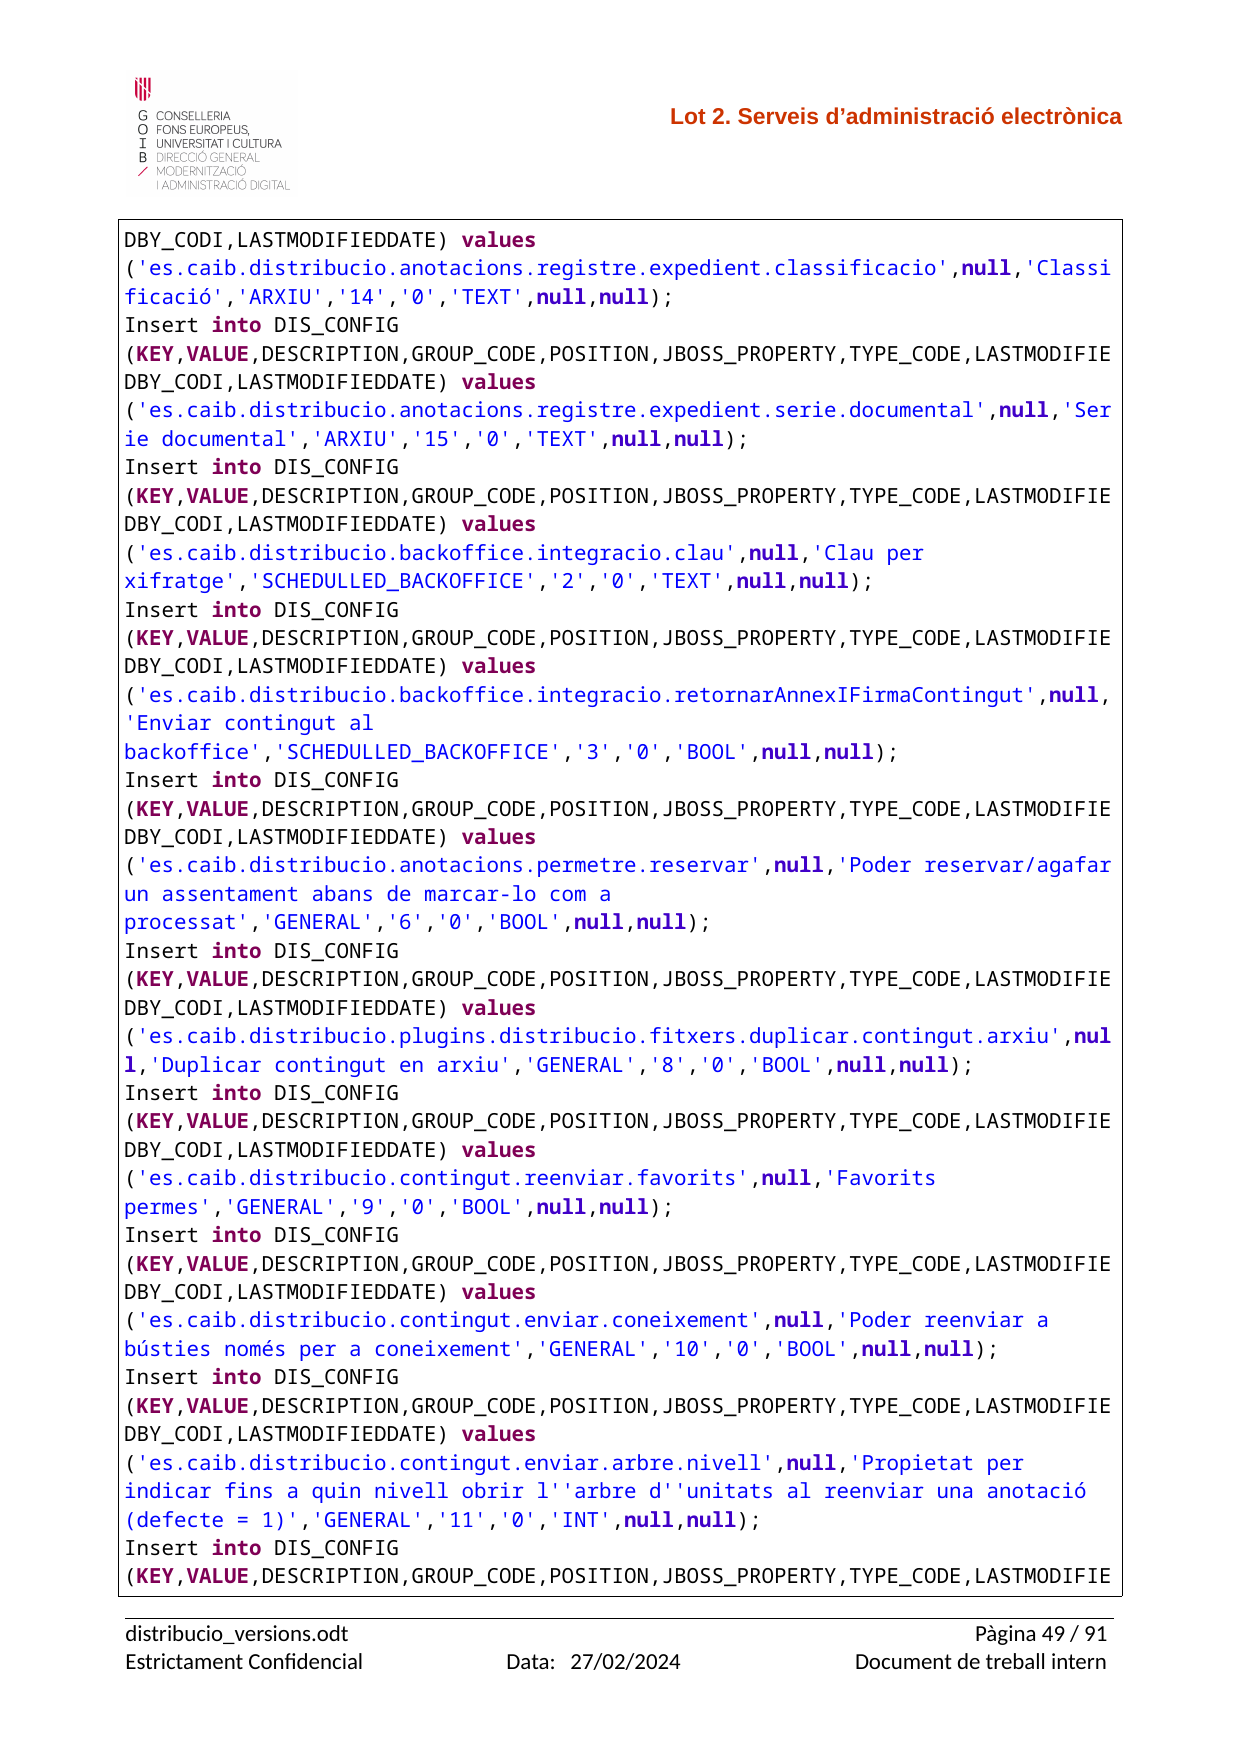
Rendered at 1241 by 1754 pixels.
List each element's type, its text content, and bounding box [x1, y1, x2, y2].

table_header DBY_CODI,LASTMODIFIEDDATE) values ('es.caib.distribucio.anotacions.registre.expedient.classificacio',null,'Classificació','ARXIU','14','0','TEXT',null,null); Insert into DIS_CONFIG (KEY,VALUE,DESCRIPTION,GROUP_CODE,POSITION,JBOSS_PROPERTY,TYPE_CODE,LASTMODIFIEDBY_CODI,LASTMODIFIEDDATE) values ('es.caib.distribucio.anotacions.registre.expedient.serie.documental',null,'Serie documental','ARXIU','15','0','TEXT',null,null); Insert into DIS_CONFIG (KEY,VALUE,DESCRIPTION,GROUP_CODE,POSITION,JBOSS_PROPERTY,TYPE_CODE,LASTMODIFIEDBY_CODI,LASTMODIFIEDDATE) values ('es.caib.distribucio.backoffice.integracio.clau',null,'Clau per xifratge','SCHEDULLED_BACKOFFICE','2','0','TEXT',null,null); Insert into DIS_CONFIG (KEY,VALUE,DESCRIPTION,GROUP_CODE,POSITION,JBOSS_PROPERTY,TYPE_CODE,LASTMODIFIEDBY_CODI,LASTMODIFIEDDATE) values ('es.caib.distribucio.backoffice.integracio.retornarAnnexIFirmaContingut',null,'Enviar contingut al backoffice','SCHEDULLED_BACKOFFICE','3','0','BOOL',null,null); Insert into DIS_CONFIG (KEY,VALUE,DESCRIPTION,GROUP_CODE,POSITION,JBOSS_PROPERTY,TYPE_CODE,LASTMODIFIEDBY_CODI,LASTMODIFIEDDATE) values ('es.caib.distribucio.anotacions.permetre.reservar',null,'Poder reservar/agafar un assentament abans de marcar-lo com a processat','GENERAL','6','0','BOOL',null,null); Insert into DIS_CONFIG (KEY,VALUE,DESCRIPTION,GROUP_CODE,POSITION,JBOSS_PROPERTY,TYPE_CODE,LASTMODIFIEDBY_CODI,LASTMODIFIEDDATE) values ('es.caib.distribucio.plugins.distribucio.fitxers.duplicar.contingut.arxiu',null,'Duplicar contingut en arxiu','GENERAL','8','0','BOOL',null,null); Insert into DIS_CONFIG (KEY,VALUE,DESCRIPTION,GROUP_CODE,POSITION,JBOSS_PROPERTY,TYPE_CODE,LASTMODIFIEDBY_CODI,LASTMODIFIEDDATE) values ('es.caib.distribucio.contingut.reenviar.favorits',null,'Favorits permes','GENERAL','9','0','BOOL',null,null); Insert into DIS_CONFIG (KEY,VALUE,DESCRIPTION,GROUP_CODE,POSITION,JBOSS_PROPERTY,TYPE_CODE,LASTMODIFIEDBY_CODI,LASTMODIFIEDDATE) values ('es.caib.distribucio.contingut.enviar.coneixement',null,'Poder reenviar a bústies només per a coneixement','GENERAL','10','0','BOOL',null,null); Insert into DIS_CONFIG (KEY,VALUE,DESCRIPTION,GROUP_CODE,POSITION,JBOSS_PROPERTY,TYPE_CODE,LASTMODIFIEDBY_CODI,LASTMODIFIEDDATE) values ('es.caib.distribucio.contingut.enviar.arbre.nivell',null,'Propietat per indicar fins a quin nivell obrir l''arbre d''unitats al reenviar una anotació (defecte = 1)','GENERAL','11','0','INT',null,null); Insert into DIS_CONFIG (KEY,VALUE,DESCRIPTION,GROUP_CODE,POSITION,JBOSS_PROPERTY,TYPE_CODE,LASTMODIFIE [119, 220, 1122, 1596]
picture [126, 70, 299, 197]
